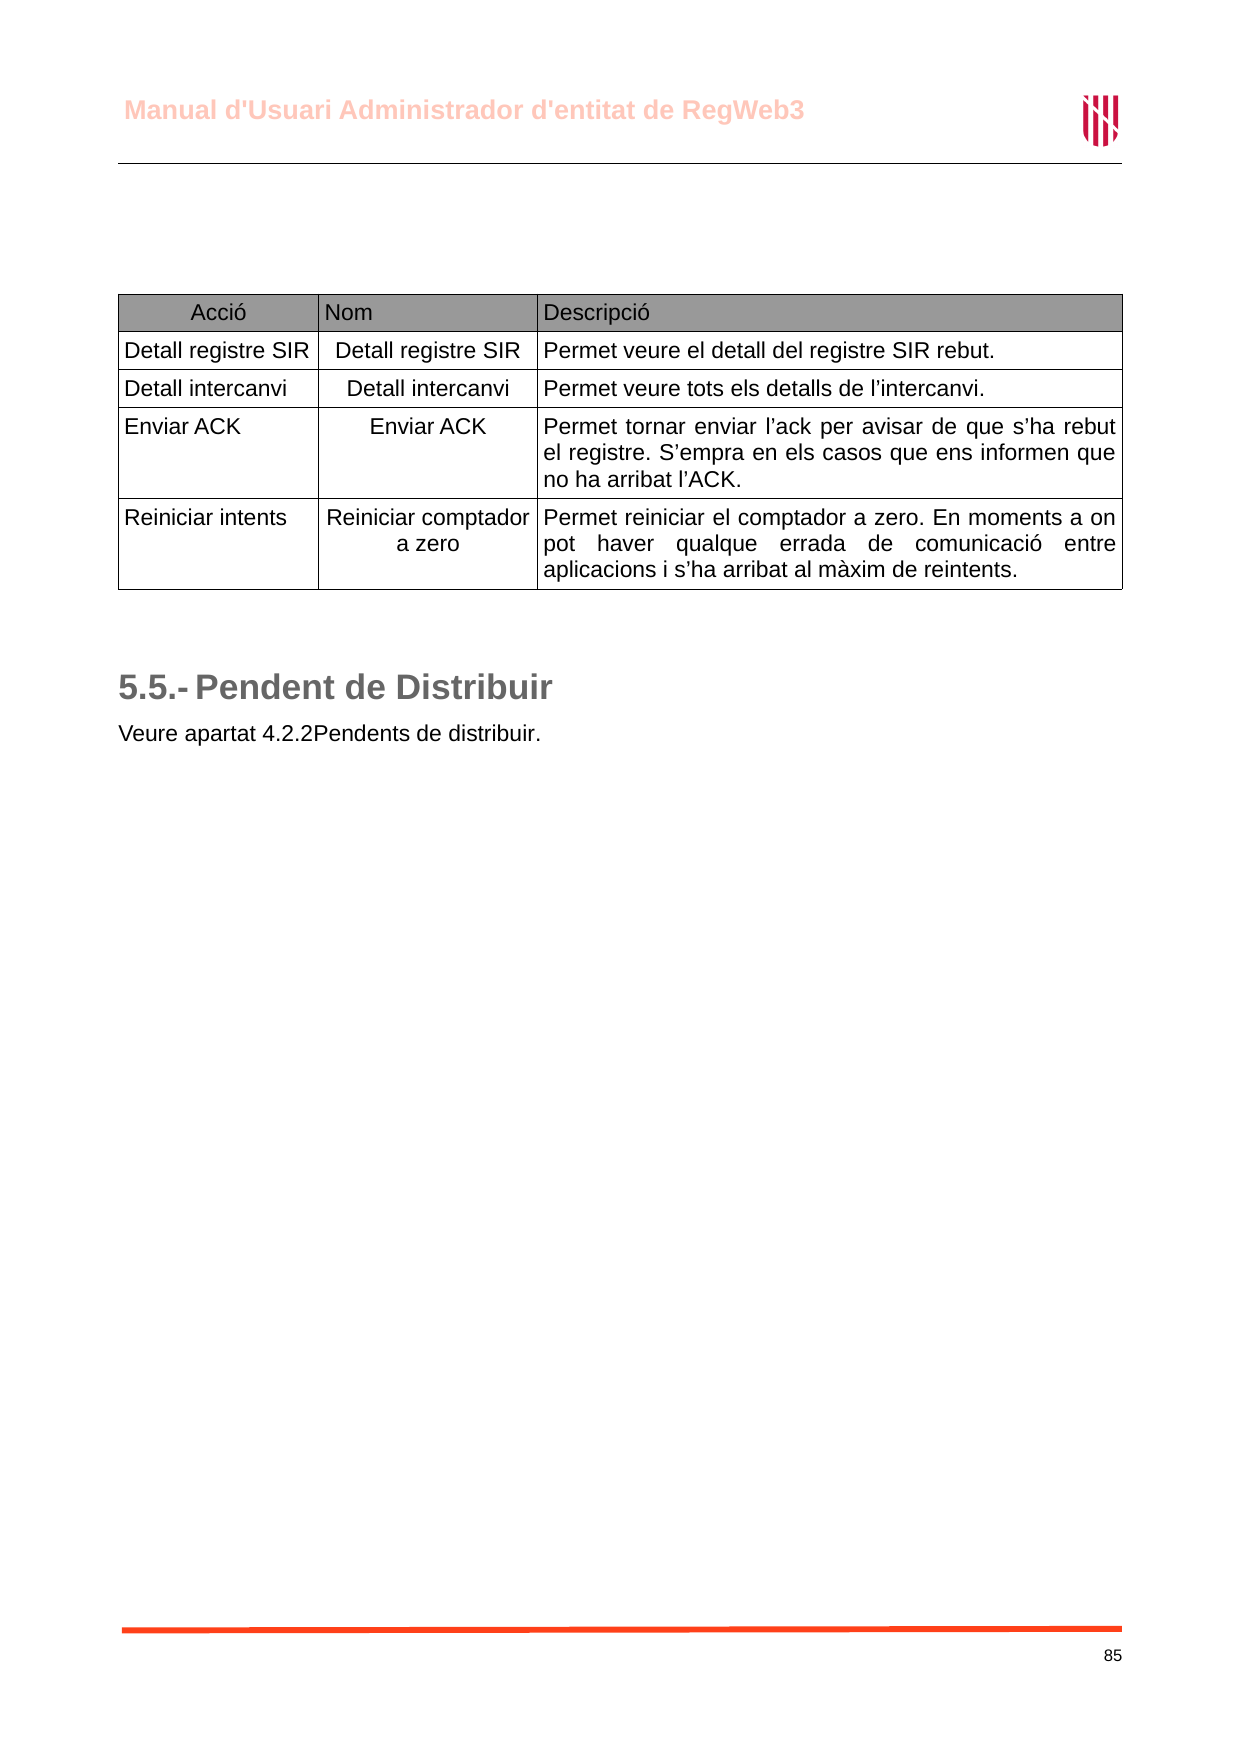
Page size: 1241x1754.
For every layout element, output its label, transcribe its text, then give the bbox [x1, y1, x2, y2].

table_cell Detall intercanvi [319, 370, 537, 407]
table_header Acció [119, 295, 318, 331]
picture [1080, 93, 1121, 148]
table_cell Reiniciar comptador a zero [319, 499, 537, 588]
table_cell Detall registre SIR [119, 332, 318, 369]
table_cell Detall registre SIR [319, 332, 537, 369]
table_cell Enviar ACK [119, 408, 318, 498]
table_header Descripció [538, 295, 1122, 331]
table_cell Permet veure tots els detalls de l’intercanvi. [538, 370, 1122, 407]
table_header Nom [319, 295, 537, 331]
table_cell Permet veure el detall del registre SIR rebut. [538, 332, 1122, 369]
table_cell Detall intercanvi [119, 370, 318, 407]
subtitle Pendent de Distribuir [118, 666, 1122, 707]
table_cell Permet reiniciar el comptador a zero. En moments a on pot haver qualque errada de comunicació entre aplicacions i s’ha arribat al màxim de reintents. [538, 499, 1122, 588]
table_cell Enviar ACK [319, 408, 537, 498]
table_cell Reiniciar intents [119, 499, 318, 588]
table_cell Permet tornar enviar l’ack per avisar de que s’ha rebut el registre. S’empra en els casos que ens informen que no ha arribat l’ACK. [538, 408, 1122, 498]
text Veure apartat 4.2.2Pendents de distribuir. [118, 719, 1122, 746]
